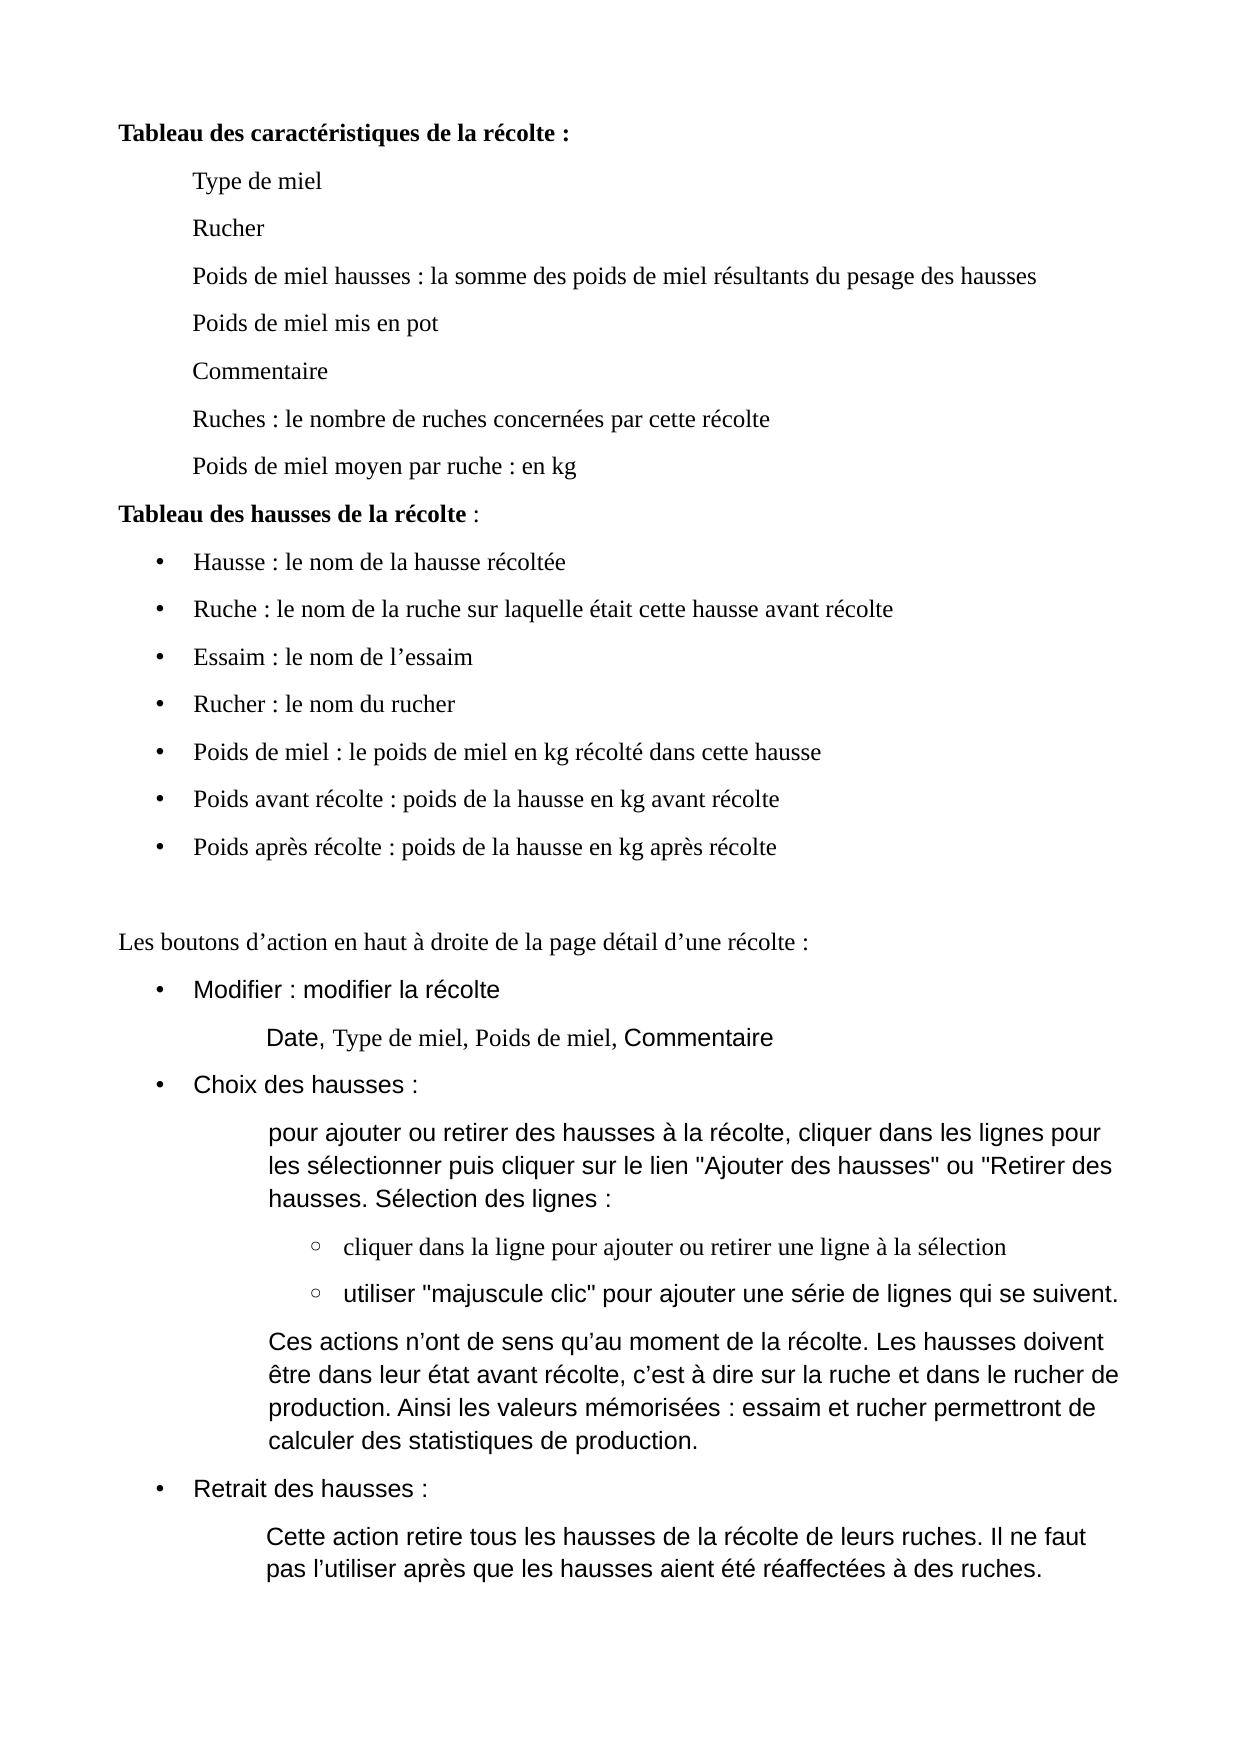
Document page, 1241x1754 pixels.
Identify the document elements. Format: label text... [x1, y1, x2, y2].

list Retrait des hausses : [156, 1474, 1122, 1503]
text Poids de miel moyen par ruche : en kg [192, 451, 1122, 480]
list Hausse : le nom de la hausse récoltée [156, 547, 1122, 575]
list Rucher : le nom du rucher [156, 689, 1122, 718]
text Cette action retire tous les hausses de la récolte de leurs ruches. Il ne faut pas l’utiliser après que les hausses aient été réaffectées à des ruches. [266, 1521, 1122, 1583]
text Rucher [192, 213, 1122, 242]
list cliquer dans la ligne pour ajouter ou retirer une ligne à la sélection [306, 1232, 1122, 1261]
text Ruches : le nombre de ruches concernées par cette récolte [192, 404, 1122, 432]
text Poids de miel hausses : la somme des poids de miel résultants du pesage des hausses [192, 261, 1122, 290]
text Ces actions n’ont de sens qu’au moment de la récolte. Les hausses doivent être dans leur état avant récolte, c’est à dire sur la ruche et dans le rucher de production. Ainsi les valeurs mémorisées : essaim et rucher permettront de calculer des statistiques de production. [268, 1327, 1122, 1455]
text Commentaire [192, 356, 1122, 385]
text Les boutons d’action en haut à droite de la page détail d’une récolte : [118, 927, 1122, 956]
list utiliser "majuscule clic" pour ajouter une série de lignes qui se suivent. [306, 1279, 1122, 1308]
text Poids de miel mis en pot [192, 308, 1122, 337]
text Date, Type de miel, Poids de miel, Commentaire [266, 1023, 1122, 1052]
list Essaim : le nom de l’essaim [156, 642, 1122, 671]
text Tableau des hausses de la récolte : [118, 499, 1122, 528]
list Modifier : modifier la récolte [156, 975, 1122, 1004]
text pour ajouter ou retirer des hausses à la récolte, cliquer dans les lignes pour les sélectionner puis cliquer sur le lien "Ajouter des hausses" ou "Retirer des hausses. Sélection des lignes : [268, 1118, 1122, 1213]
text Tableau des caractéristiques de la récolte : [118, 118, 1122, 147]
list Poids après récolte : poids de la hausse en kg après récolte [156, 832, 1122, 861]
list Ruche : le nom de la ruche sur laquelle était cette hausse avant récolte [156, 594, 1122, 623]
list Poids avant récolte : poids de la hausse en kg avant récolte [156, 784, 1122, 813]
list Choix des hausses : [156, 1070, 1122, 1099]
text Type de miel [192, 166, 1122, 194]
list Poids de miel : le poids de miel en kg récolté dans cette hausse [156, 737, 1122, 766]
